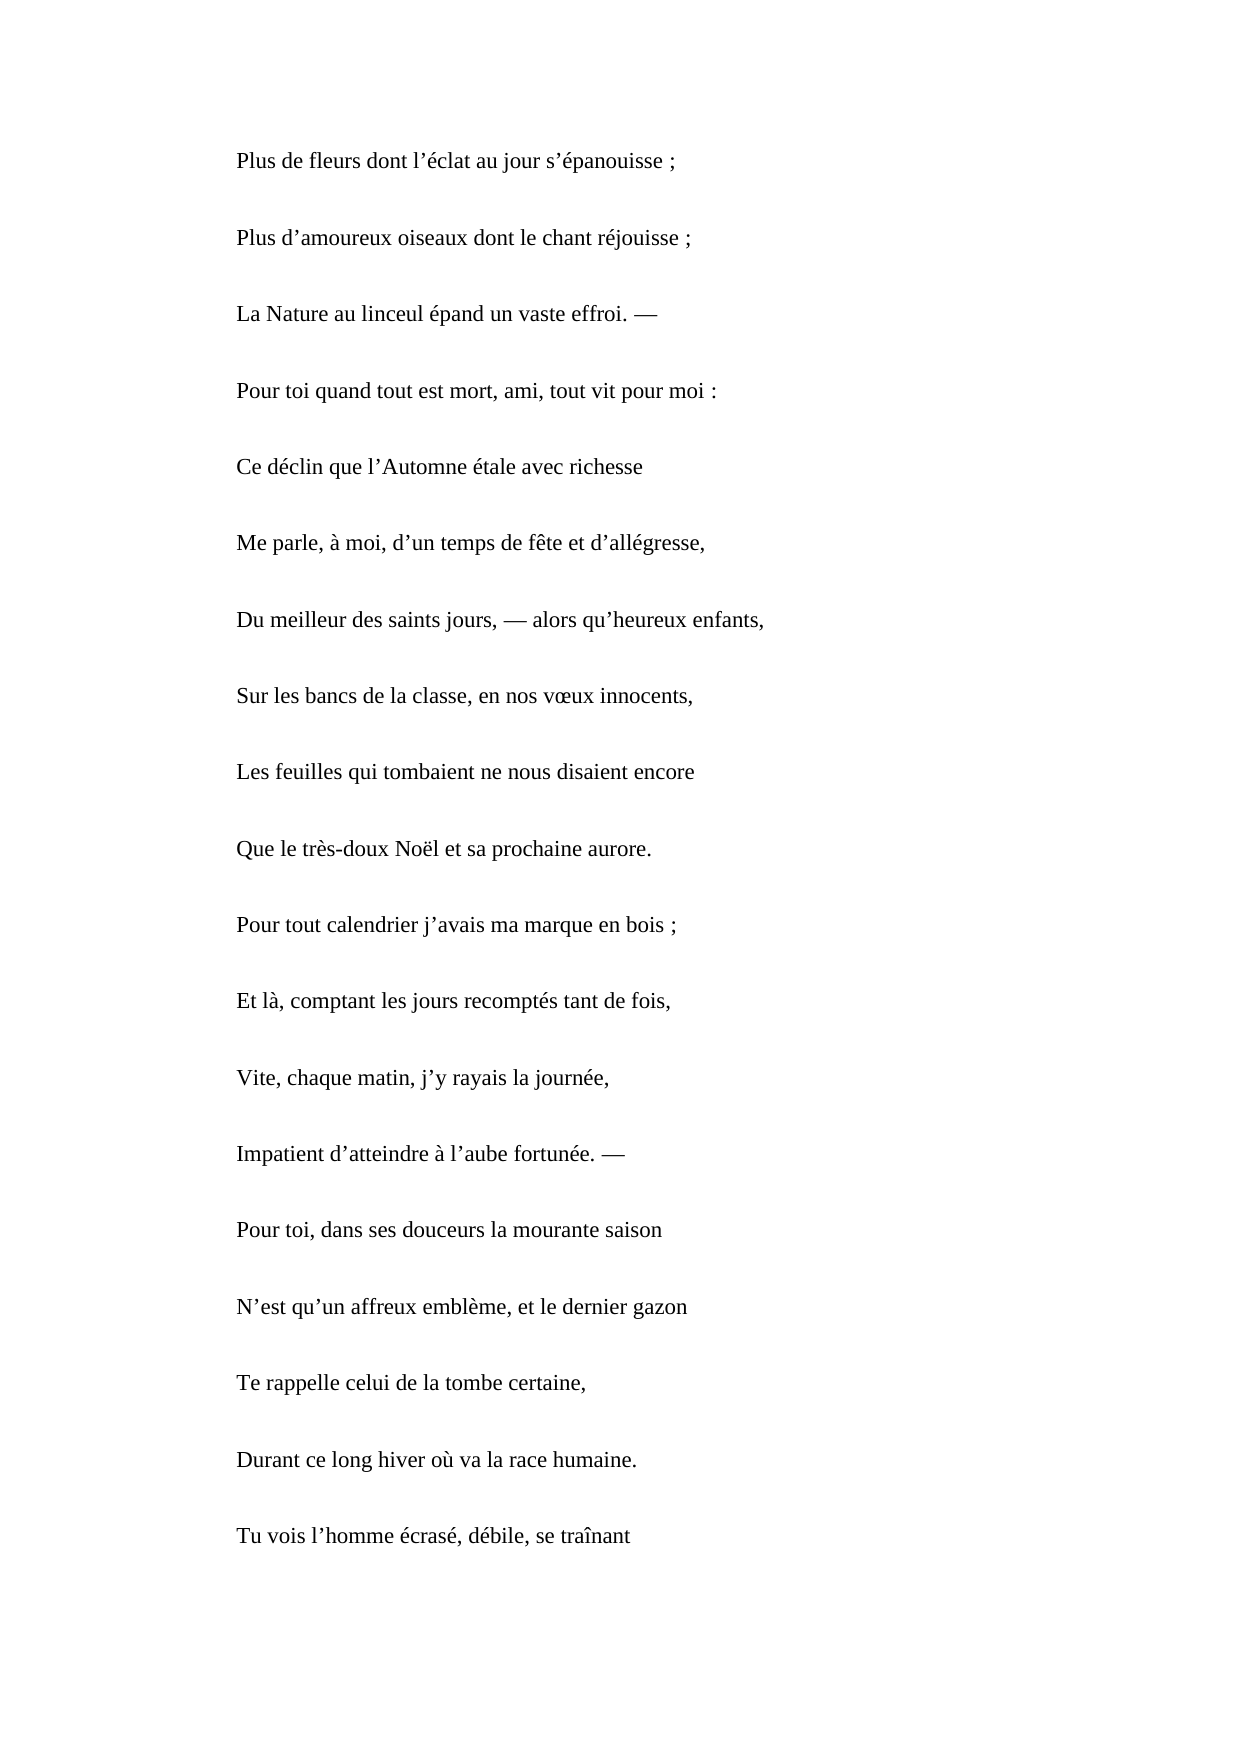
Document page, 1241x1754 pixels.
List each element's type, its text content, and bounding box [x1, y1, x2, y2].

text Vite, chaque matin, j’y rayais la journée, [236, 1064, 1093, 1090]
text Durant ce long hiver où va la race humaine. [236, 1446, 1093, 1472]
text Du meilleur des saints jours, — alors qu’heureux enfants, [236, 606, 1093, 632]
text Pour tout calendrier j’avais ma marque en bois ; [236, 911, 1093, 937]
text Me parle, à moi, d’un temps de fête et d’allégresse, [236, 529, 1093, 556]
text Te rappelle celui de la tombe certaine, [236, 1369, 1093, 1396]
text Plus d’amoureux oiseaux dont le chant réjouisse ; [236, 224, 1093, 250]
text Impatient d’atteindre à l’aube fortunée. — [236, 1140, 1093, 1167]
text Tu vois l’homme écrasé, débile, se traînant [236, 1522, 1093, 1548]
text Pour toi quand tout est mort, ami, tout vit pour moi : [236, 377, 1093, 403]
text Plus de fleurs dont l’éclat au jour s’épanouisse ; [236, 148, 1093, 174]
text Et là, comptant les jours recomptés tant de fois, [236, 987, 1093, 1014]
text La Nature au linceul épand un vaste effroi. — [236, 300, 1093, 327]
text Pour toi, dans ses douceurs la mourante saison [236, 1217, 1093, 1243]
text Sur les bancs de la classe, en nos vœux innocents, [236, 682, 1093, 708]
text Les feuilles qui tombaient ne nous disaient encore [236, 758, 1093, 785]
text Que le très-doux Noël et sa prochaine aurore. [236, 835, 1093, 861]
text N’est qu’un affreux emblème, et le dernier gazon [236, 1293, 1093, 1319]
text Ce déclin que l’Automne étale avec richesse [236, 453, 1093, 479]
